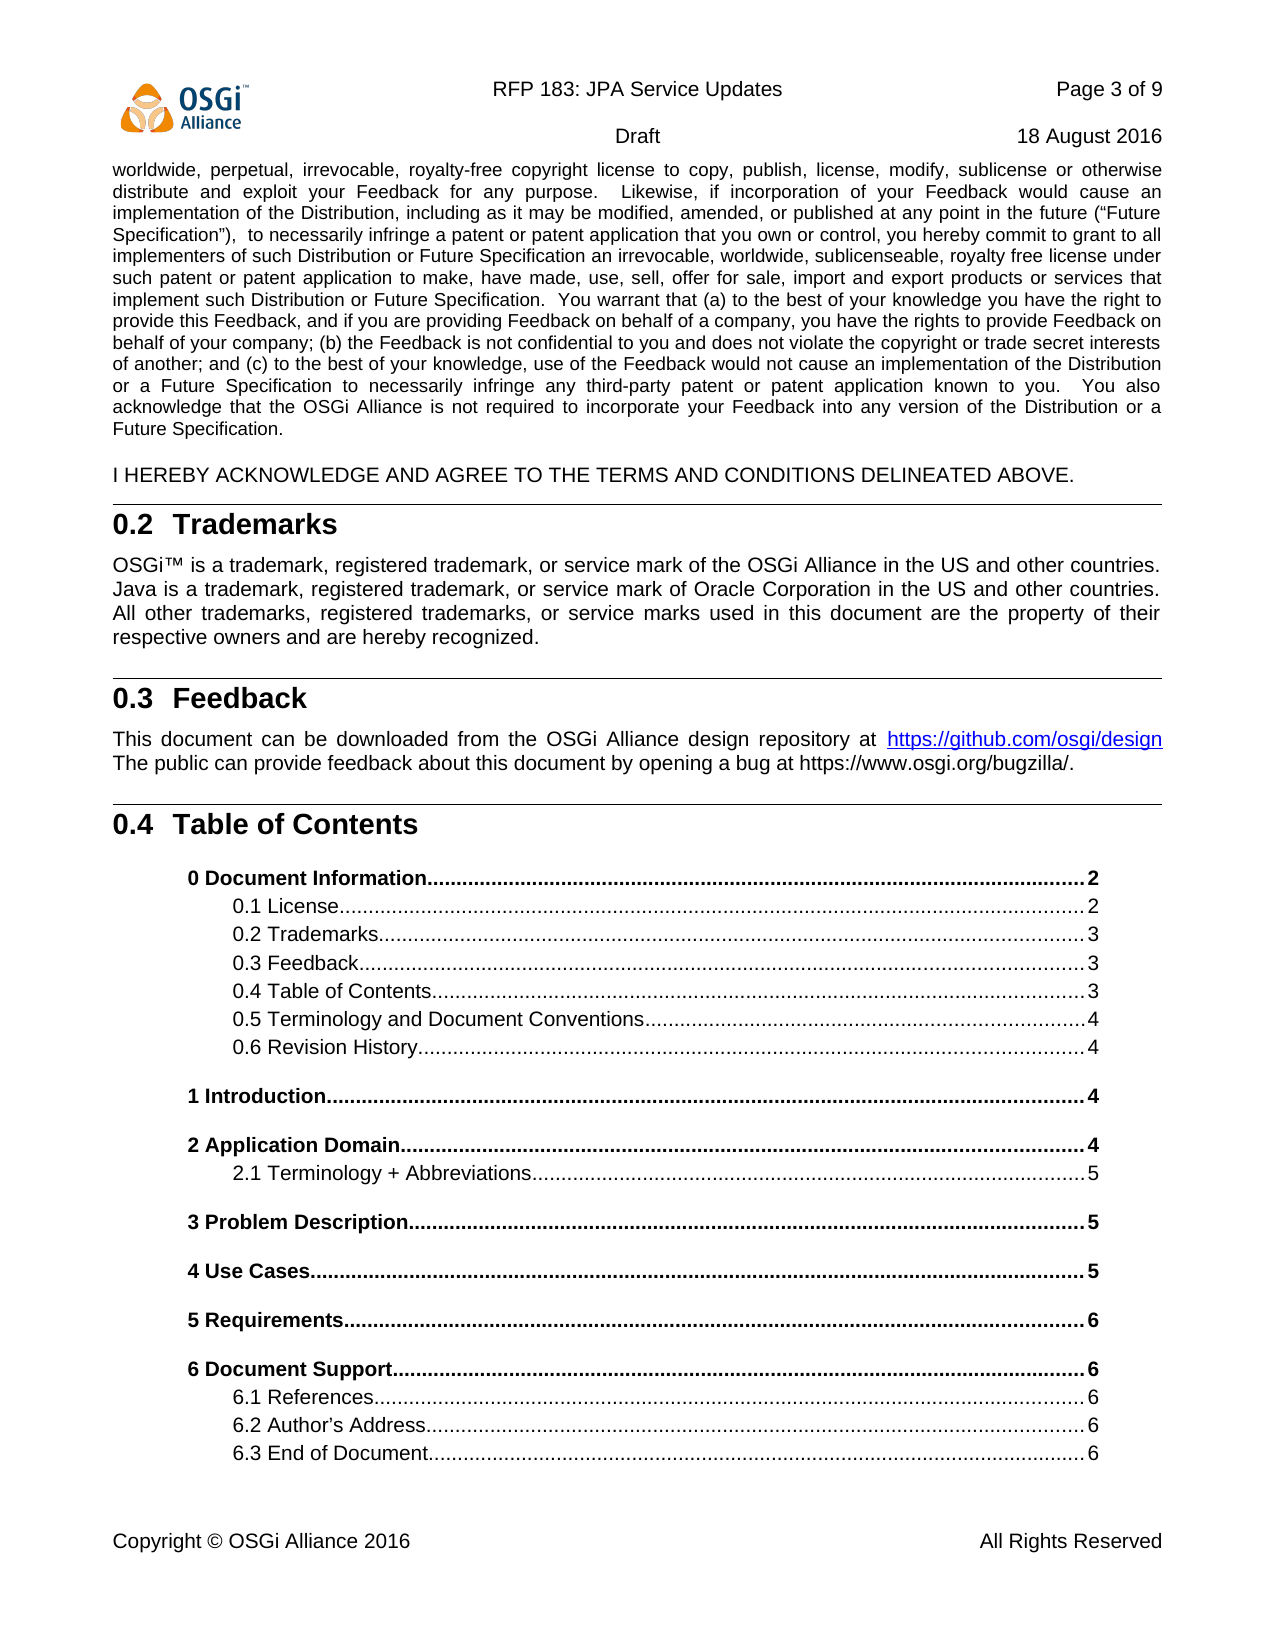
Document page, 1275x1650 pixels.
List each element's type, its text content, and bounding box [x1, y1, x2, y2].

text 0.5 Terminology and Document Conventions 4 [232, 1007, 1162, 1031]
subtitle Table of Contents [112, 805, 1162, 841]
text 5 Requirements 6 [187, 1308, 1162, 1332]
text This document can be downloaded from the OSGi Alliance design repository at https://github.com/osgi/design The public can provide feedback about this document by opening a bug at https://www.osgi.org/bugzilla/. [112, 727, 1162, 775]
text I HEREBY ACKNOWLEDGE AND AGREE TO THE TERMS AND CONDITIONS DELINEATED ABOVE. [112, 463, 1162, 487]
text 0.4 Table of Contents 3 [232, 978, 1162, 1002]
text 6 Document Support 6 [187, 1357, 1162, 1381]
text 0 Document Information 2 [187, 866, 1162, 890]
text 4 Use Cases 5 [187, 1259, 1162, 1283]
text 6.2 Author’s Address 6 [232, 1413, 1162, 1437]
text 0.1 License 2 [232, 894, 1162, 918]
text OSGi™ is a trademark, registered trademark, or service mark of the OSGi Alliance in the US and other countries. Java is a trademark, registered trademark, or service mark of Oracle Corporation in the US and other countries. All other trademarks, registered trademarks, or service marks used in this document are the property of their respective owners and are hereby recognized. [112, 553, 1162, 649]
subtitle Trademarks [112, 505, 1162, 541]
text 0.2 Trademarks 3 [232, 922, 1162, 946]
text 6.1 References 6 [232, 1385, 1162, 1409]
text 3 Problem Description 5 [187, 1210, 1162, 1234]
picture [113, 76, 257, 140]
text 2.1 Terminology + Abbreviations 5 [232, 1161, 1162, 1185]
text 2 Application Domain 4 [187, 1133, 1162, 1157]
text 0.3 Feedback 3 [232, 950, 1162, 974]
text worldwide, perpetual, irrevocable, royalty-free copyright license to copy, publish, license, modify, sublicense or otherwise distribute and exploit your Feedback for any purpose. Likewise, if incorporation of your Feedback would cause an implementation of the Distribution, including as it may be modified, amended, or published at any point in the future (“Future Specification”), to necessarily infringe a patent or patent application that you own or control, you hereby commit to grant to all implementers of such Distribution or Future Specification an irrevocable, worldwide, sublicenseable, royalty free license under such patent or patent application to make, have made, use, sell, offer for sale, import and export products or services that implement such Distribution or Future Specification. You warrant that (a) to the best of your knowledge you have the right to provide this Feedback, and if you are providing Feedback on behalf of a company, you have the rights to provide Feedback on behalf of your company; (b) the Feedback is not confidential to you and does not violate the copyright or trade secret interests of another; and (c) to the best of your knowledge, use of the Feedback would not cause an implementation of the Distribution or a Future Specification to necessarily infringe any third-party patent or patent application known to you. You also acknowledge that the OSGi Alliance is not required to incorporate your Feedback into any version of the Distribution or a Future Specification. [112, 159, 1162, 439]
subtitle Feedback [112, 679, 1162, 715]
text 0.6 Revision History 4 [232, 1035, 1162, 1059]
text 1 Introduction 4 [187, 1084, 1162, 1108]
text 6.3 End of Document 6 [232, 1441, 1162, 1465]
